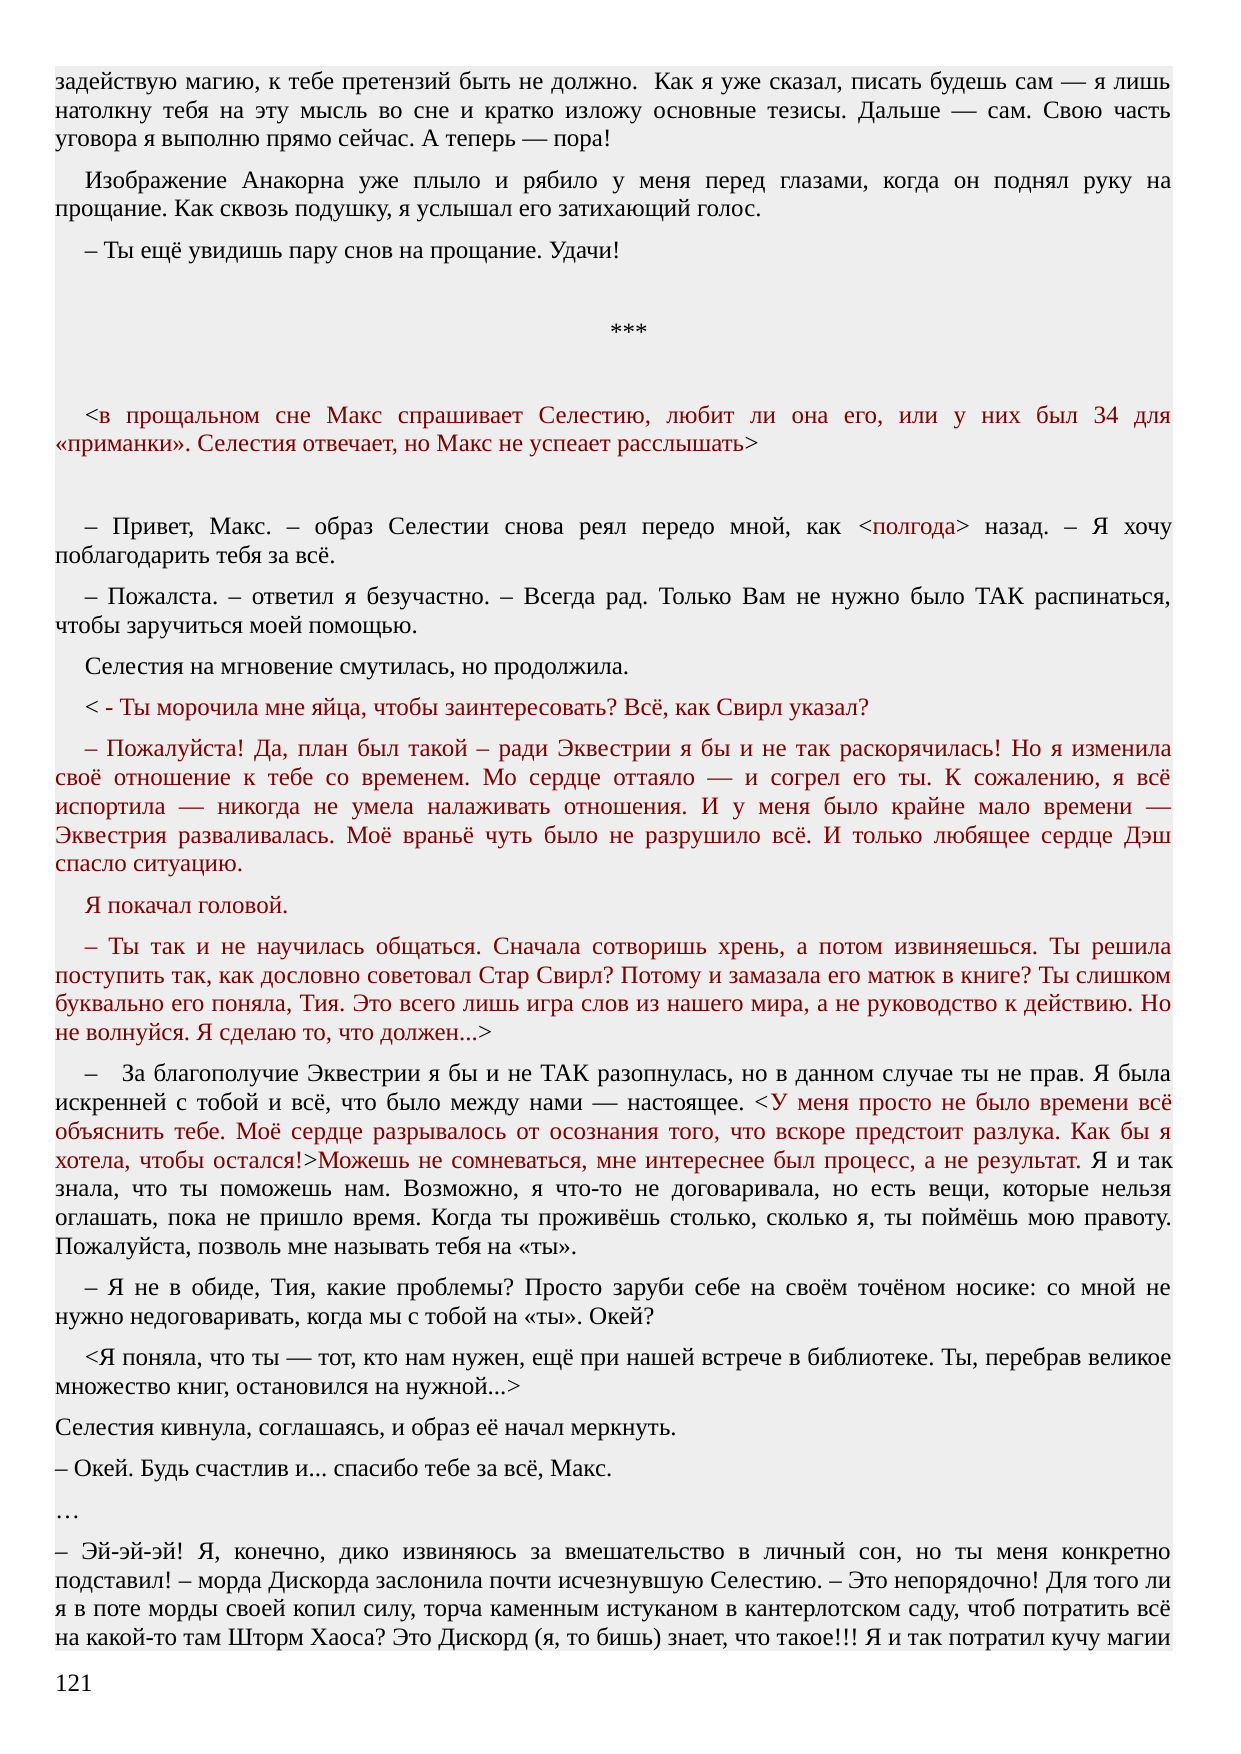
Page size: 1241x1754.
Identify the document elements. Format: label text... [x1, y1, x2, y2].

text задействую магию, к тебе претензий быть не должно. Как я уже сказал, писать будешь сам — я лишь натолкну тебя на эту мысль во сне и кратко изложу основные тезисы. Дальше — сам. Свою часть уговора я выполню прямо сейчас. А теперь — пора! [55, 66, 1173, 152]
text *** [55, 317, 1173, 346]
text – Ты ещё увидишь пару снов на прощание. Удачи! [55, 235, 1173, 263]
text Изображение Анакорна уже плыло и рябило у меня перед глазами, когда он поднял руку на прощание. Как сквозь подушку, я услышал его затихающий голос. [55, 165, 1173, 222]
text Селестия кивнула, соглашаясь, и образ её начал меркнуть. [55, 1412, 1173, 1441]
text Селестия на мгновение смутилась, но продолжила. [55, 651, 1173, 680]
text Я покачал головой. [55, 890, 1173, 918]
text – Окей. Будь счастлив и... спасибо тебе за всё, Макс. [55, 1453, 1173, 1482]
text <в прощальном сне Макс спрашивает Селестию, любит ли она его, или у них был 34 для «приманки». Селестия отвечает, но Макс не успеает расслышать> [55, 400, 1173, 457]
text – Пожалста. – ответил я безучастно. – Всегда рад. Только Вам не нужно было ТАК распинаться, чтобы заручиться моей помощью. [55, 581, 1173, 638]
text – Я не в обиде, Тия, какие проблемы? Просто заруби себе на своём точёном носике: со мной не нужно недоговаривать, когда мы с тобой на «ты». Окей? [55, 1272, 1173, 1330]
text – Ты так и не научилась общаться. Сначала сотворишь хрень, а потом извиняешься. Ты решила поступить так, как дословно советовал Стар Свирл? Потому и замазала его матюк в книге? Ты слишком буквально его поняла, Тия. Это всего лишь игра слов из нашего мира, а не руководство к действию. Но не волнуйся. Я сделаю то, что должен...> [55, 931, 1173, 1046]
text – Эй-эй-эй! Я, конечно, дико извиняюсь за вмешательство в личный сон, но ты меня конкретно подставил! – морда Дискорда заслонила почти исчезнувшую Селестию. – Это непорядочно! Для того ли я в поте морды своей копил силу, торча каменным истуканом в кантерлотском саду, чтоб потратить всё на какой-то там Шторм Хаоса? Это Дискорд (я, то бишь) знает, что такое!!! Я и так потратил кучу магии [55, 1536, 1173, 1651]
text < - Ты морочила мне яйца, чтобы заинтересовать? Всё, как Свирл указал? [55, 692, 1173, 721]
text <Я поняла, что ты — тот, кто нам нужен, ещё при нашей встрече в библиотеке. Ты, перебрав великое множество книг, остановился на нужной...> [55, 1342, 1173, 1400]
text – Привет, Макс. – образ Селестии снова реял передо мной, как <полгода> назад. – Я хочу поблагодарить тебя за всё. [55, 511, 1173, 568]
text – За благополучие Эквестрии я бы и не ТАК разопнулась, но в данном случае ты не прав. Я была искренней с тобой и всё, что было между нами — настоящее. <У меня просто не было времени всё объяснить тебе. Моё сердце разрывалось от осознания того, что вскоре предстоит разлука. Как бы я хотела, чтобы остался!>Можешь не сомневаться, мне интереснее был процесс, а не результат. Я и так знала, что ты поможешь нам. Возможно, я что-то не договаривала, но есть вещи, которые нельзя оглашать, пока не пришло время. Когда ты проживёшь столько, сколько я, ты поймёшь мою правоту. Пожалуйста, позволь мне называть тебя на «ты». [55, 1058, 1173, 1260]
text – Пожалуйста! Да, план был такой – ради Эквестрии я бы и не так раскорячилась! Но я изменила своё отношение к тебе со временем. Мо сердце оттаяло — и согрел его ты. К сожалению, я всё испортила — никогда не умела налаживать отношения. И у меня было крайне мало времени — Эквестрия разваливалась. Моё враньё чуть было не разрушило всё. И только любящее сердце Дэш спасло ситуацию. [55, 733, 1173, 877]
text … [55, 1495, 1173, 1523]
